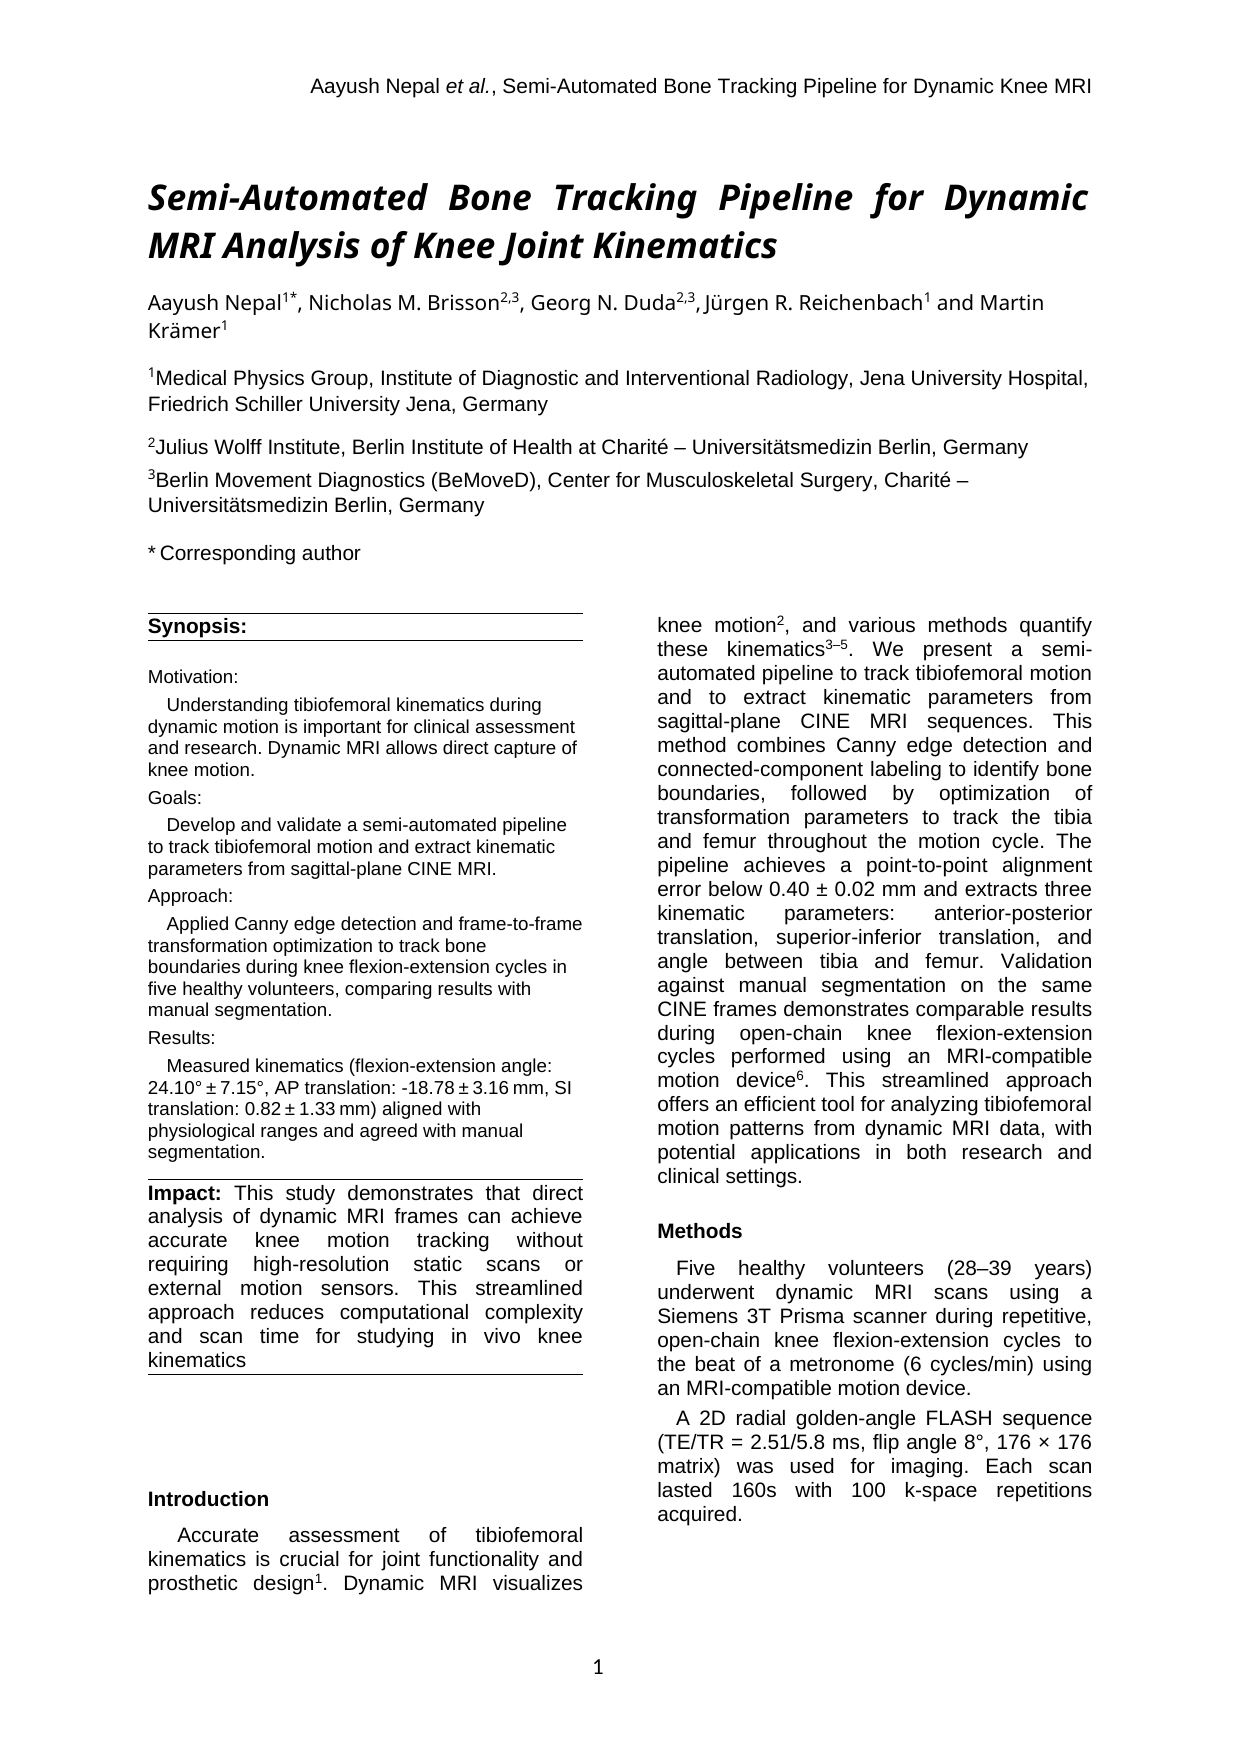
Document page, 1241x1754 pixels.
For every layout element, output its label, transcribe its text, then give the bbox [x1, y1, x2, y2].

text Results: [148, 1027, 583, 1049]
text Approach: [148, 885, 583, 907]
text Impact: This study demonstrates that direct analysis of dynamic MRI frames can achieve accurate knee motion tracking without requiring high-resolution static scans or external motion sensors. This streamlined approach reduces computational complexity and scan time for studying in vivo knee kinematics [148, 1180, 583, 1374]
subtitle Methods [657, 1219, 1093, 1243]
text 2Julius Wolff Institute, Berlin Institute of Health at Charité – Universitätsmedizin Berlin, Germany [148, 434, 1093, 458]
subtitle Introduction [148, 1487, 583, 1511]
text 3Berlin Movement Diagnostics (BeMoveD), Center for Musculoskeletal Surgery, Charité – Universitätsmedizin Berlin, Germany * Corresponding author [148, 465, 1093, 565]
text Five healthy volunteers (28–39 years) underwent dynamic MRI scans using a Siemens 3T Prisma scanner during repetitive, open-chain knee flexion-extension cycles to the beat of a metronome (6 cycles/min) using an MRI-compatible motion device. [657, 1256, 1093, 1399]
text Motivation: [148, 666, 583, 688]
title Semi-Automated Bone Tracking Pipeline for Dynamic MRI Analysis of Knee Joint Kinematics [148, 173, 1093, 269]
text 1Medical Physics Group, Institute of Diagnostic and Interventional Radiology, Jena University Hospital, Friedrich Schiller University Jena, Germany [148, 363, 1093, 416]
text Goals: [148, 786, 583, 808]
text Develop and validate a semi-automated pipeline to track tibiofemoral motion and extract kinematic parameters from sagittal-plane CINE MRI. [148, 814, 583, 879]
text Synopsis: [148, 614, 583, 640]
text Measured kinematics (flexion-extension angle: 24.10° ± 7.15°, AP translation: -18.78 ± 3.16 mm, SI translation: 0.82 ± 1.33 mm) aligned with physiological ranges and agreed with manual segmentation. [148, 1055, 583, 1163]
text knee motion2, and various methods quantify these kinematics3–5. We present a semi-automated pipeline to track tibiofemoral motion and to extract kinematic parameters from sagittal-plane CINE MRI sequences. This method combines Canny edge detection and connected-component labeling to identify bone boundaries, followed by optimization of transformation parameters to track the tibia and femur throughout the motion cycle. The pipeline achieves a point-to-point alignment error below 0.40 ± 0.02 mm and extracts three kinematic parameters: anterior-posterior translation, superior-inferior translation, and angle between tibia and femur. Validation against manual segmentation on the same CINE frames demonstrates comparable results during open-chain knee flexion-extension cycles performed using an MRI-compatible motion device6. This streamlined approach offers an efficient tool for analyzing tibiofemoral motion patterns from dynamic MRI data, with potential applications in both research and clinical settings. [657, 613, 1093, 1188]
text Applied Canny edge detection and frame-to-frame transformation optimization to track bone boundaries during knee flexion-extension cycles in five healthy volunteers, comparing results with manual segmentation. [148, 913, 583, 1021]
text A 2D radial golden-angle FLASH sequence (TE/TR = 2.51/5.8 ms, flip angle 8°, 176 × 176 matrix) was used for imaging. Each scan lasted 160s with 100 k-space repetitions acquired. [657, 1406, 1093, 1526]
text Accurate assessment of tibiofemoral kinematics is crucial for joint functionality and prosthetic design1. Dynamic MRI visualizes [148, 1523, 583, 1595]
text Aayush Nepal1*, Nicholas M. Brisson2,3, Georg N. Duda2,3, Jürgen R. Reichenbach1 and Martin Krämer1 [148, 288, 1093, 345]
text Understanding tibiofemoral kinematics during dynamic motion is important for clinical assessment and research. Dynamic MRI allows direct capture of knee motion. [148, 694, 583, 780]
